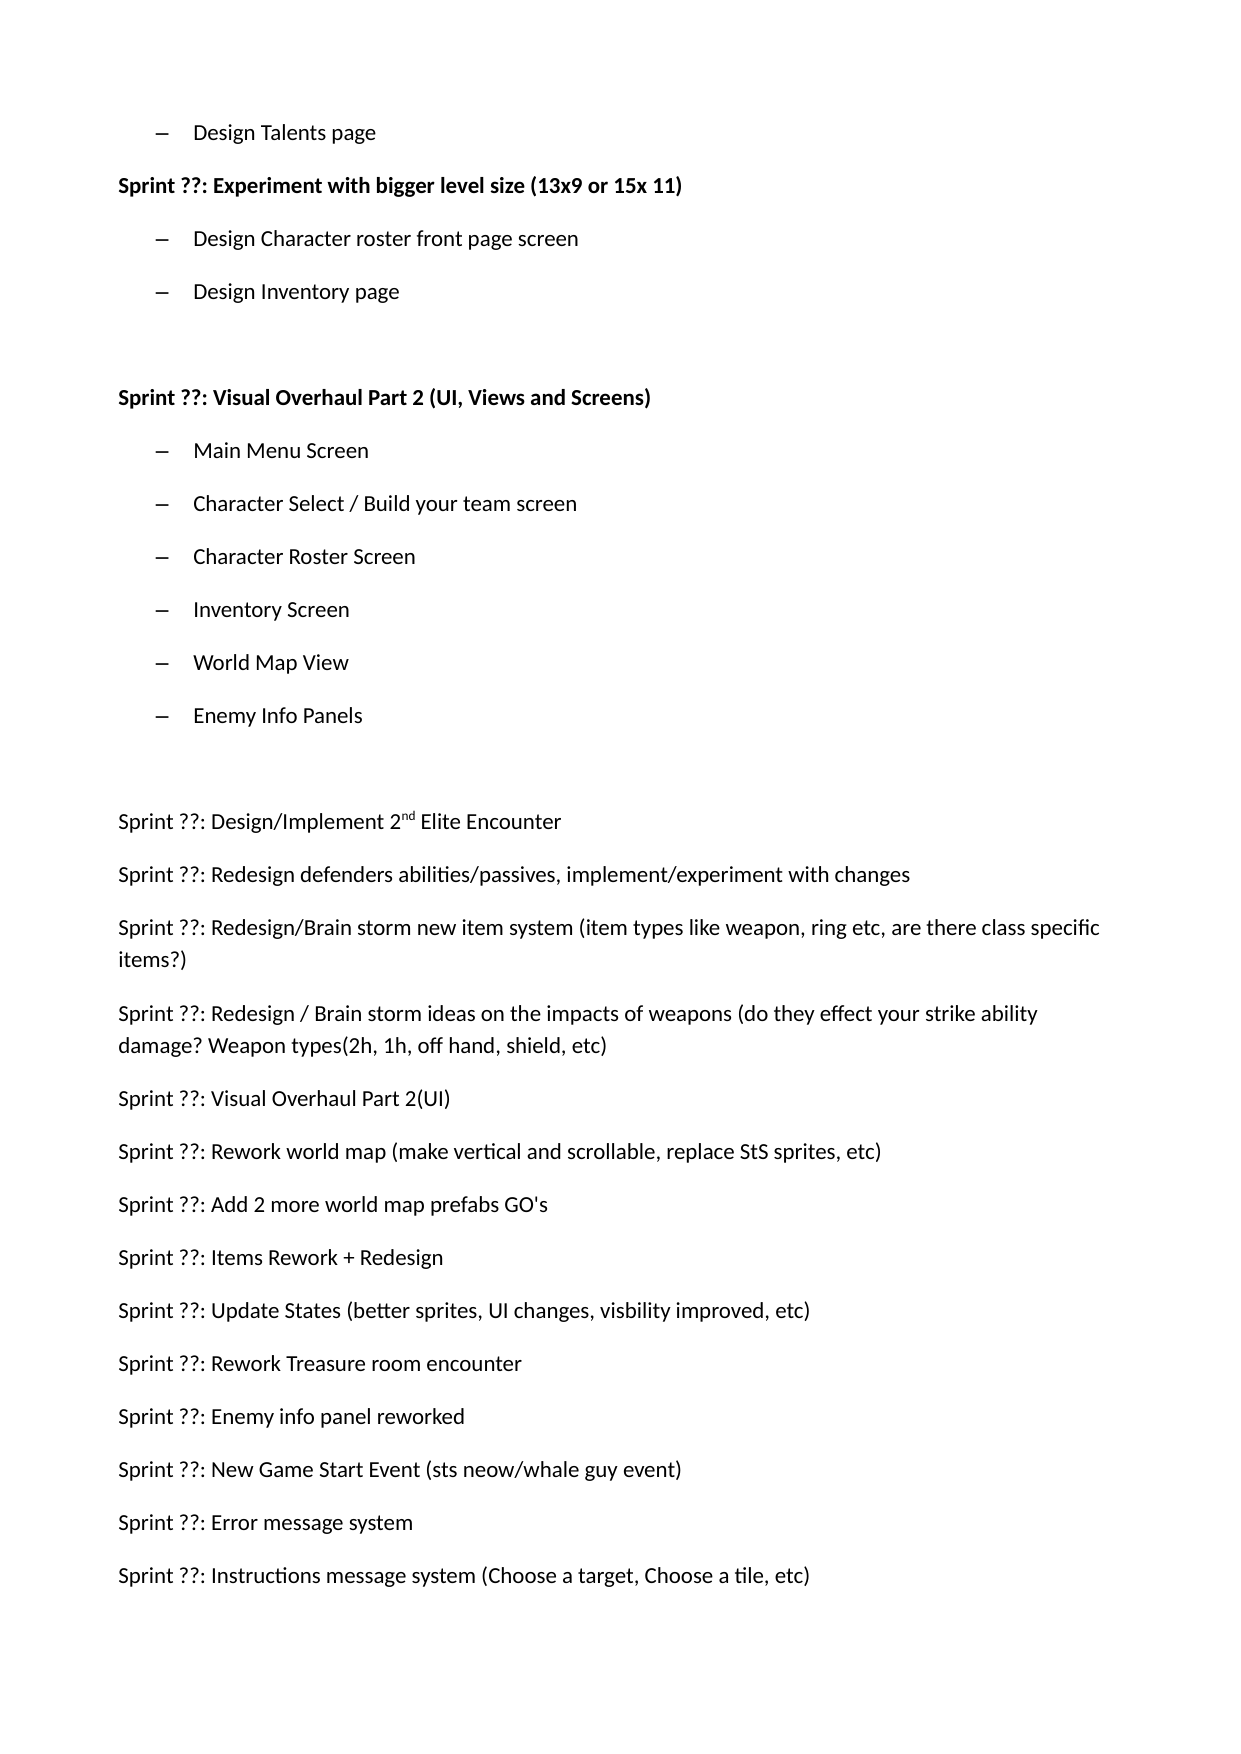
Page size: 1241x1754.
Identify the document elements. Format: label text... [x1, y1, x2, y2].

list Enemy Info Panels [156, 701, 1122, 729]
list Inventory Screen [156, 595, 1122, 623]
list Main Menu Screen [156, 436, 1122, 464]
list Design Talents page [156, 118, 1122, 146]
text Sprint ??: Experiment with bigger level size (13x9 or 15x 11) [118, 171, 1122, 199]
list Design Character roster front page screen [156, 224, 1122, 252]
text Sprint ??: Redesign / Brain storm ideas on the impacts of weapons (do they effect your strike ability damage? Weapon types(2h, 1h, off hand, shield, etc) [118, 999, 1122, 1059]
text Sprint ??: Visual Overhaul Part 2(UI) [118, 1084, 1122, 1112]
text Sprint ??: Enemy info panel reworked [118, 1402, 1122, 1430]
text Sprint ??: Items Rework + Redesign [118, 1243, 1122, 1271]
text Sprint ??: Instructions message system (Choose a target, Choose a tile, etc) [118, 1561, 1122, 1589]
list World Map View [156, 648, 1122, 676]
list Character Roster Screen [156, 542, 1122, 570]
text Sprint ??: Add 2 more world map prefabs GO's [118, 1190, 1122, 1218]
text Sprint ??: Error message system [118, 1508, 1122, 1536]
list Design Inventory page [156, 277, 1122, 305]
text Sprint ??: Redesign/Brain storm new item system (item types like weapon, ring etc, are there class specific items?) [118, 913, 1122, 974]
text Sprint ??: Rework Treasure room encounter [118, 1349, 1122, 1377]
text Sprint ??: Redesign defenders abilities/passives, implement/experiment with changes [118, 860, 1122, 888]
list Character Select / Build your team screen [156, 489, 1122, 517]
text Sprint ??: New Game Start Event (sts neow/whale guy event) [118, 1455, 1122, 1483]
text Sprint ??: Rework world map (make vertical and scrollable, replace StS sprites, etc) [118, 1137, 1122, 1165]
text Sprint ??: Update States (better sprites, UI changes, visbility improved, etc) [118, 1296, 1122, 1324]
text Sprint ??: Design/Implement 2nd Elite Encounter [118, 807, 1122, 835]
text Sprint ??: Visual Overhaul Part 2 (UI, Views and Screens) [118, 383, 1122, 411]
